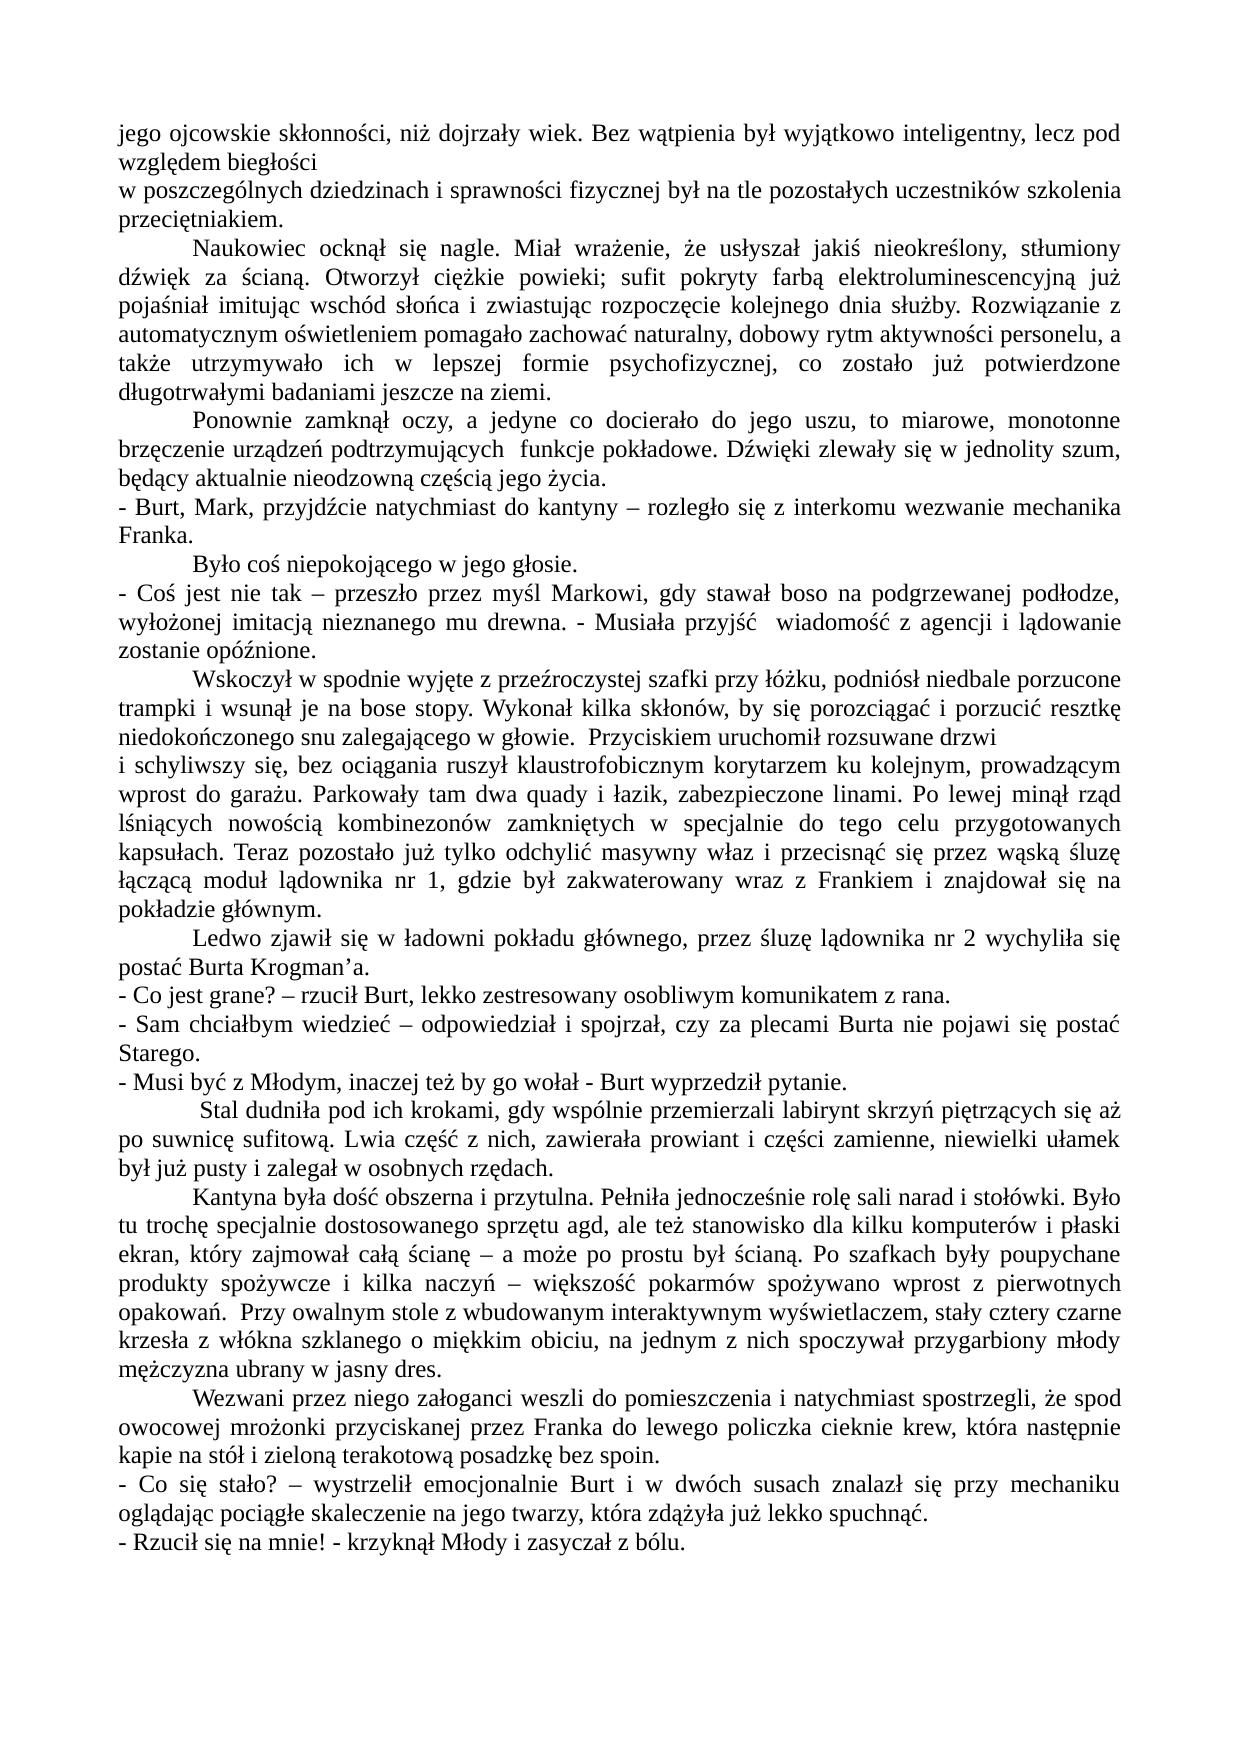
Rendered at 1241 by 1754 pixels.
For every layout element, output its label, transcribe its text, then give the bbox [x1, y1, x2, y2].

text - Sam chciałbym wiedzieć – odpowiedział i spojrzał, czy za plecami Burta nie pojawi się postać Starego. [118, 1009, 1122, 1067]
text jego ojcowskie skłonności, niż dojrzały wiek. Bez wątpienia był wyjątkowo inteligentny, lecz pod względem biegłości [118, 118, 1122, 176]
text - Rzucił się na mnie! - krzyknął Młody i zasyczał z bólu. [118, 1527, 1122, 1556]
text Wskoczył w spodnie wyjęte z przeźroczystej szafki przy łóżku, podniósł niedbale porzucone trampki i wsunął je na bose stopy. Wykonał kilka skłonów, by się porozciągać i porzucić resztkę niedokończonego snu zalegającego w głowie. Przyciskiem uruchomił rozsuwane drzwi [118, 664, 1122, 751]
text Kantyna była dość obszerna i przytulna. Pełniła jednocześnie rolę sali narad i stołówki. Było tu trochę specjalnie dostosowanego sprzętu agd, ale też stanowisko dla kilku komputerów i płaski ekran, który zajmował całą ścianę – a może po prostu był ścianą. Po szafkach były poupychane produkty spożywcze i kilka naczyń – większość pokarmów spożywano wprost z pierwotnych opakowań. Przy owalnym stole z wbudowanym interaktywnym wyświetlaczem, stały cztery czarne krzesła z włókna szklanego o miękkim obiciu, na jednym z nich spoczywał przygarbiony młody mężczyzna ubrany w jasny dres. [118, 1182, 1122, 1383]
text Ponownie zamknął oczy, a jedyne co docierało do jego uszu, to miarowe, monotonne brzęczenie urządzeń podtrzymujących funkcje pokładowe. Dźwięki zlewały się w jednolity szum, będący aktualnie nieodzowną częścią jego życia. [118, 406, 1122, 492]
text - Musi być z Młodym, inaczej też by go wołał - Burt wyprzedził pytanie. [118, 1067, 1122, 1096]
text Stal dudniła pod ich krokami, gdy wspólnie przemierzali labirynt skrzyń piętrzących się aż po suwnicę sufitową. Lwia część z nich, zawierała prowiant i części zamienne, niewielki ułamek był już pusty i zalegał w osobnych rzędach. [118, 1096, 1122, 1182]
text w poszczególnych dziedzinach i sprawności fizycznej był na tle pozostałych uczestników szkolenia przeciętniakiem. [118, 176, 1122, 233]
text Ledwo zjawił się w ładowni pokładu głównego, przez śluzę lądownika nr 2 wychyliła się postać Burta Krogman’a. [118, 923, 1122, 981]
text i schyliwszy się, bez ociągania ruszył klaustrofobicznym korytarzem ku kolejnym, prowadzącym wprost do garażu. Parkowały tam dwa quady i łazik, zabezpieczone linami. Po lewej minął rząd lśniących nowością kombinezonów zamkniętych w specjalnie do tego celu przygotowanych kapsułach. Teraz pozostało już tylko odchylić masywny właz i przecisnąć się przez wąską śluzę łączącą moduł lądownika nr 1, gdzie był zakwaterowany wraz z Frankiem i znajdował się na pokładzie głównym. [118, 751, 1122, 923]
text - Co jest grane? – rzucił Burt, lekko zestresowany osobliwym komunikatem z rana. [118, 981, 1122, 1009]
text - Burt, Mark, przyjdźcie natychmiast do kantyny – rozległo się z interkomu wezwanie mechanika Franka. [118, 492, 1122, 549]
text Naukowiec ocknął się nagle. Miał wrażenie, że usłyszał jakiś nieokreślony, stłumiony dźwięk za ścianą. Otworzył ciężkie powieki; sufit pokryty farbą elektroluminescencyjną już pojaśniał imitując wschód słońca i zwiastując rozpoczęcie kolejnego dnia służby. Rozwiązanie z automatycznym oświetleniem pomagało zachować naturalny, dobowy rytm aktywności personelu, a także utrzymywało ich w lepszej formie psychofizycznej, co zostało już potwierdzone długotrwałymi badaniami jeszcze na ziemi. [118, 233, 1122, 406]
text - Co się stało? – wystrzelił emocjonalnie Burt i w dwóch susach znalazł się przy mechaniku oglądając pociągłe skaleczenie na jego twarzy, która zdążyła już lekko spuchnąć. [118, 1469, 1122, 1527]
text Wezwani przez niego załoganci weszli do pomieszczenia i natychmiast spostrzegli, że spod owocowej mrożonki przyciskanej przez Franka do lewego policzka cieknie krew, która następnie kapie na stół i zieloną terakotową posadzkę bez spoin. [118, 1383, 1122, 1469]
text Było coś niepokojącego w jego głosie. [118, 549, 1122, 578]
text - Coś jest nie tak – przeszło przez myśl Markowi, gdy stawał boso na podgrzewanej podłodze, wyłożonej imitacją nieznanego mu drewna. - Musiała przyjść wiadomość z agencji i lądowanie zostanie opóźnione. [118, 578, 1122, 664]
